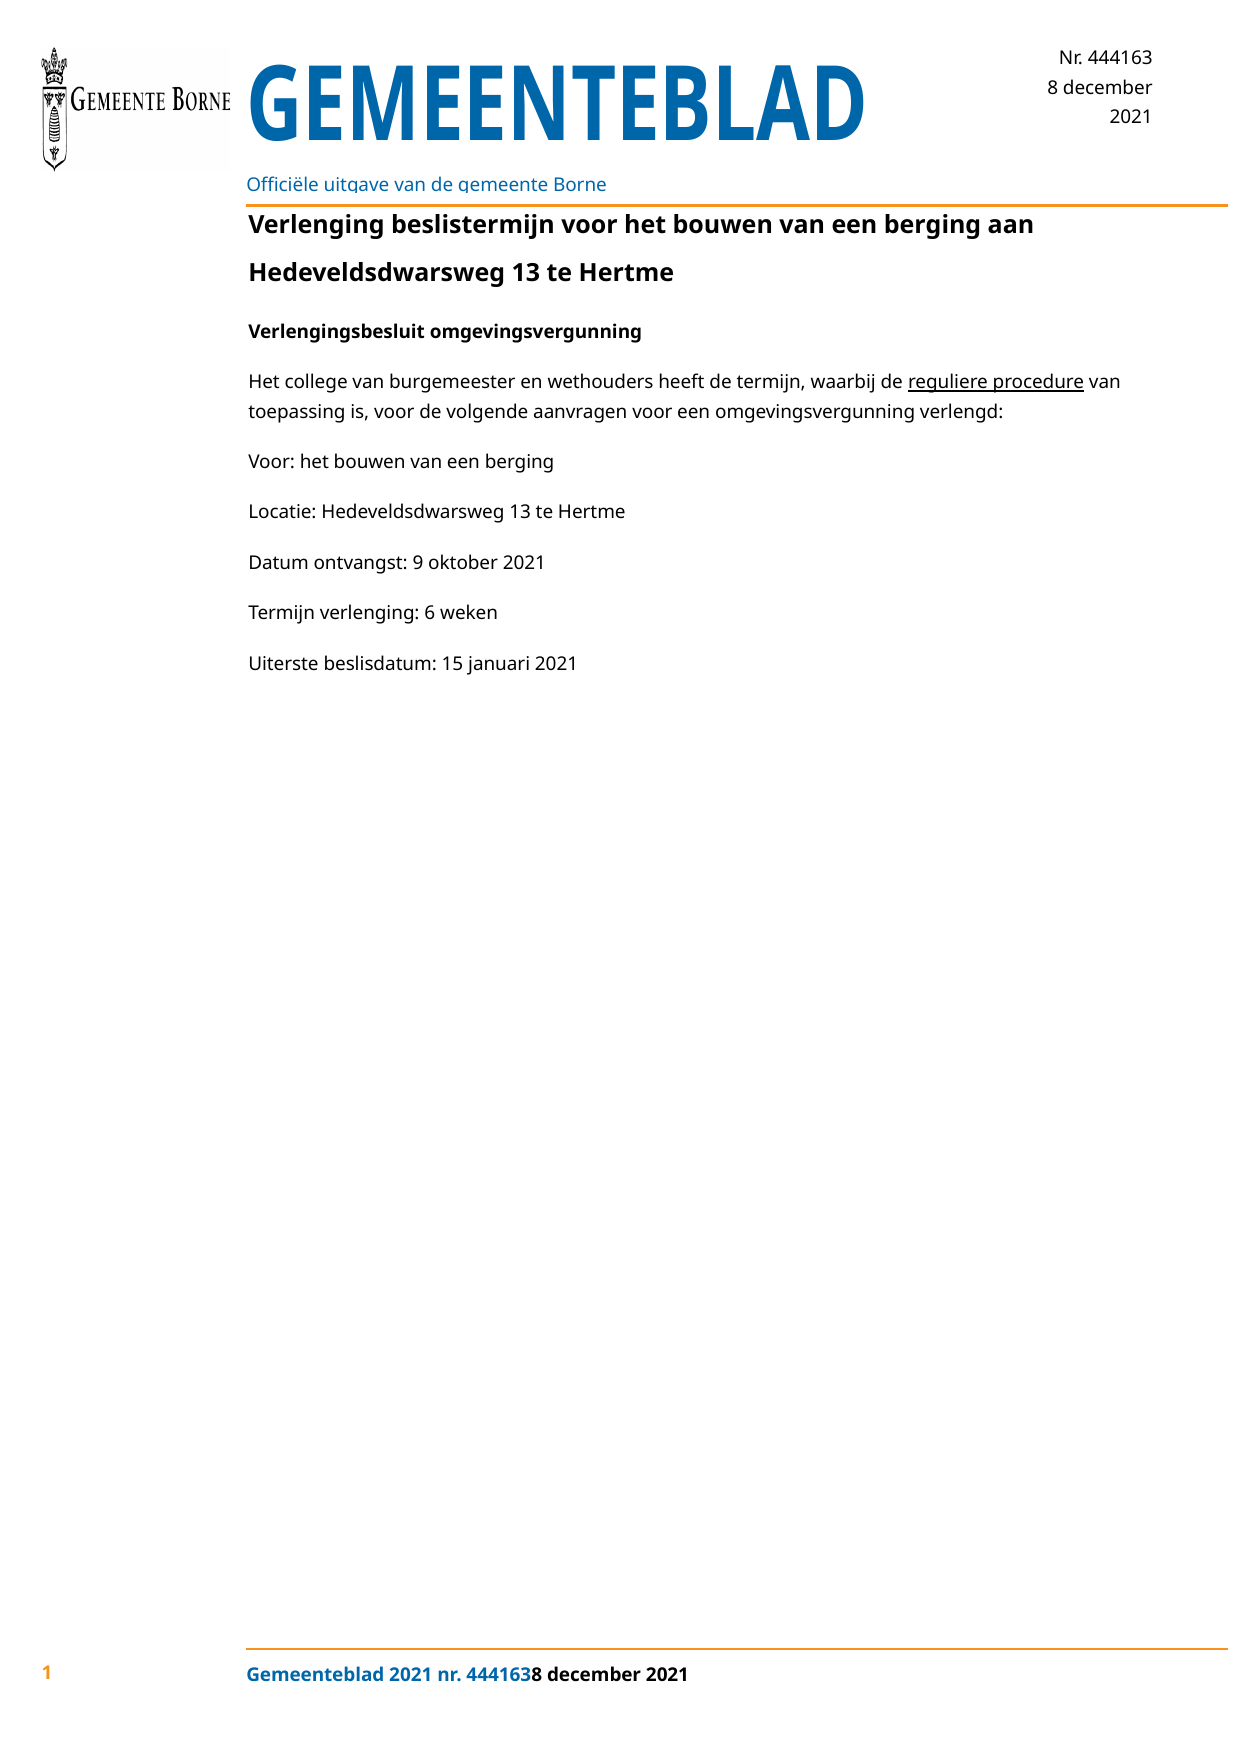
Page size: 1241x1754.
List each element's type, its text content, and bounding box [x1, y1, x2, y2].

text Termijn verlenging: 6 weken [248, 599, 1152, 625]
text Voor: het bouwen van een berging [248, 448, 1152, 474]
text Uiterste beslisdatum: 15 januari 2021 [248, 650, 1152, 676]
text Verlengingsbesluit omgevingsvergunning [248, 318, 1152, 344]
text Locatie: Hedeveldsdwarsweg 13 te Hertme [248, 499, 1152, 524]
text Verlenging beslistermijn voor het bouwen van een berging aan Hedeveldsdwarsweg 13 te Hertme [248, 207, 1152, 288]
text Datum ontvangst: 9 oktober 2021 [248, 549, 1152, 575]
picture [41, 47, 231, 172]
text Het college van burgemeester en wethouders heeft de termijn, waarbij de reguliere procedure van toepassing is, voor de volgende aanvragen voor een omgevingsvergunning verlengd: [248, 368, 1152, 424]
